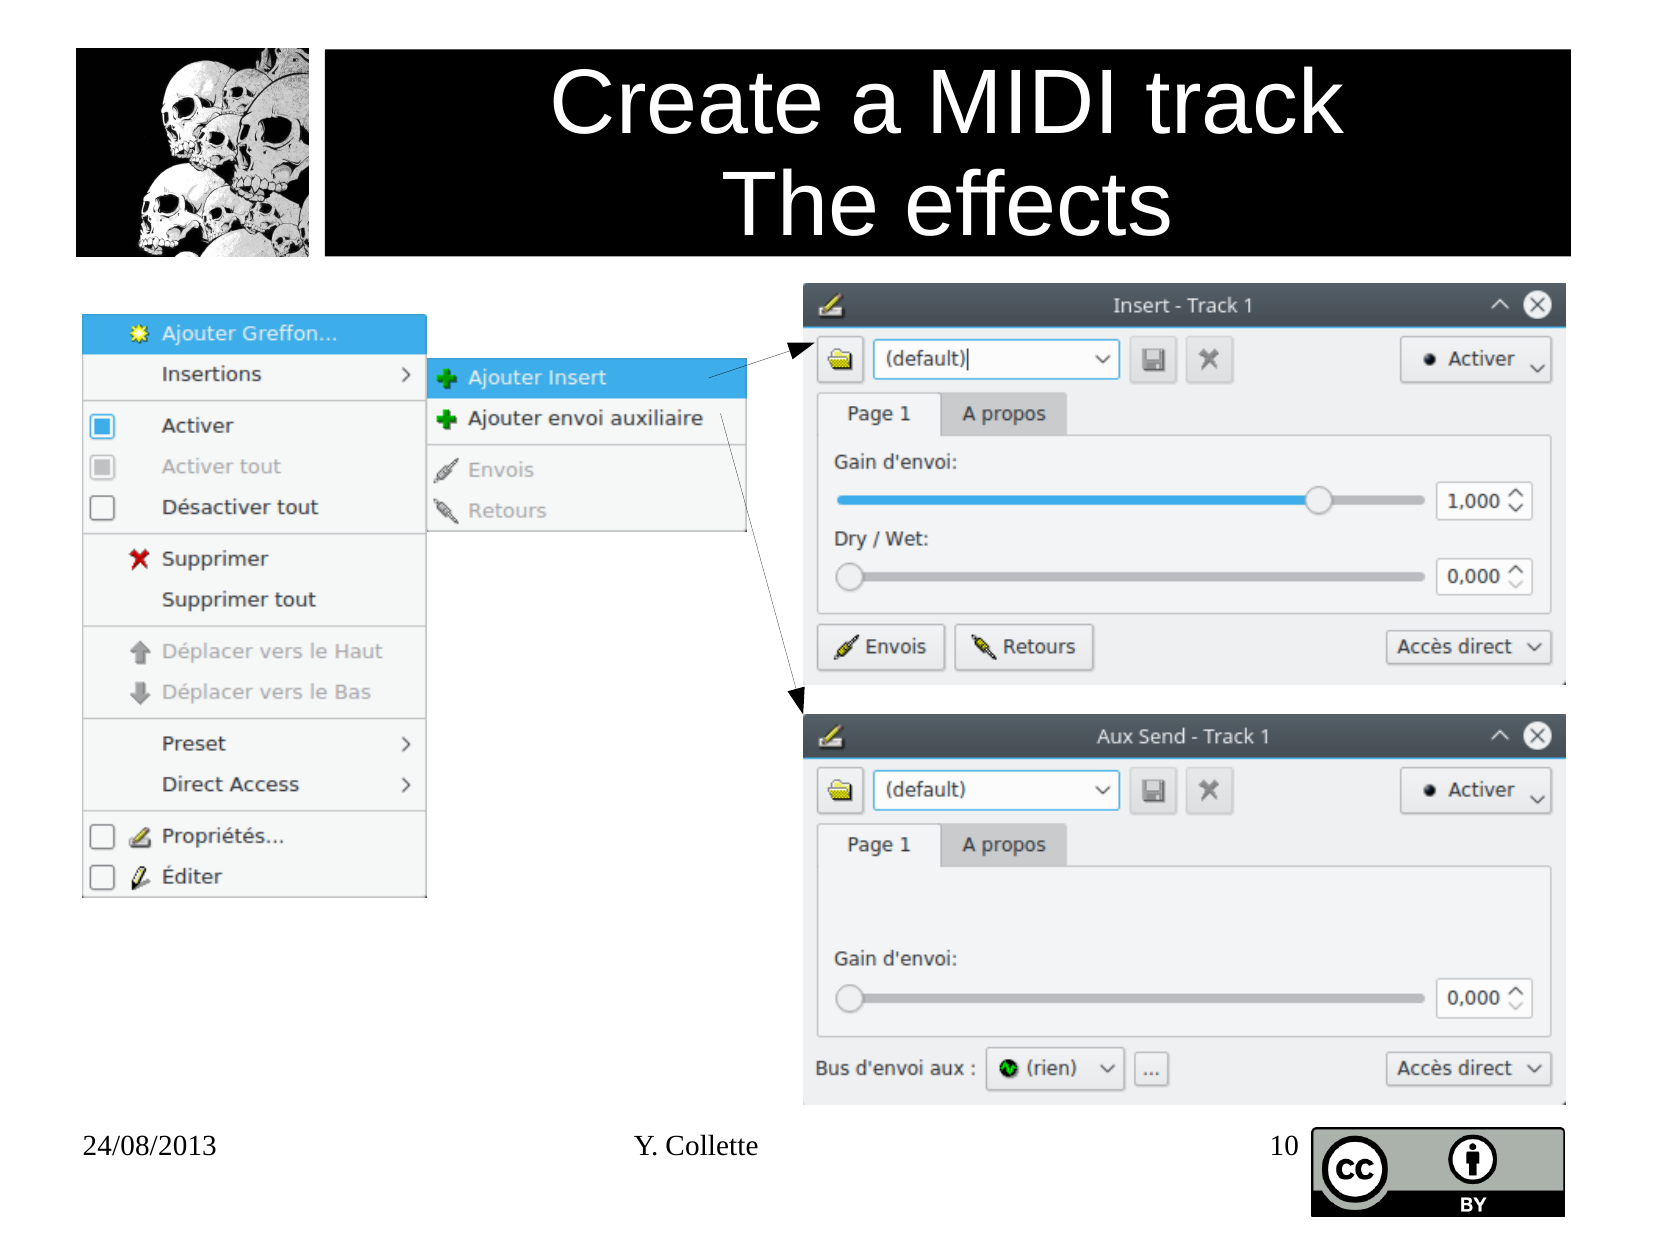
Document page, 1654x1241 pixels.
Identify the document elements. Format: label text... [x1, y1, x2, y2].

picture [803, 714, 1566, 1106]
title Create a MIDI track The effects [324, 49, 1571, 257]
picture [82, 314, 747, 898]
picture [76, 48, 309, 257]
picture [1311, 1127, 1565, 1217]
picture [803, 283, 1566, 685]
